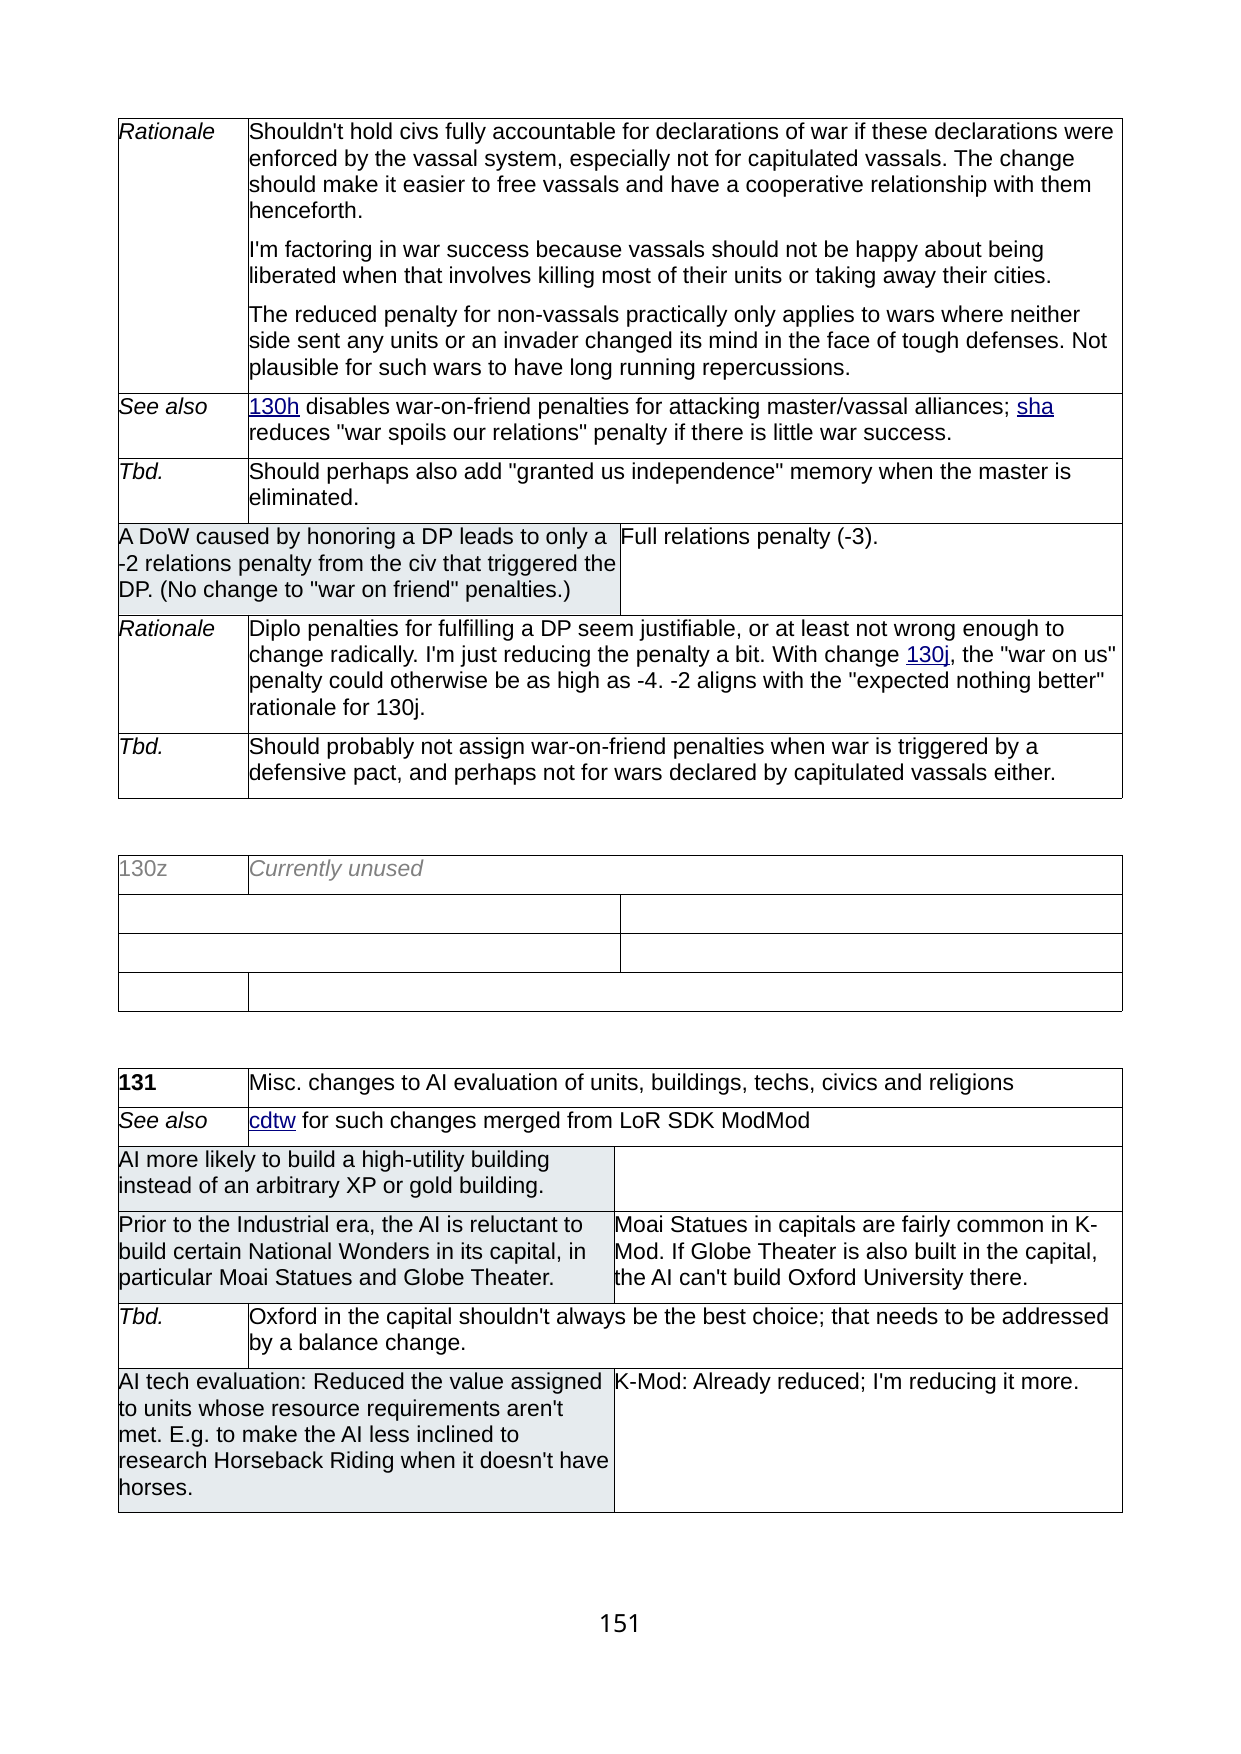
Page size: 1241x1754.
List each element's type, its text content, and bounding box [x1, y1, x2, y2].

table_cell Oxford in the capital shouldn't always be the best choice; that needs to be addressed by a balance change. [249, 1304, 1122, 1368]
table_cell Full relations penalty (-3). [621, 524, 1122, 614]
table_cell Rationale [119, 616, 248, 732]
table_header Misc. changes to AI evaluation of units, buildings, techs, civics and religions [249, 1069, 1122, 1107]
table_cell AI more likely to build a high-utility building instead of an arbitrary XP or gold building. [119, 1147, 614, 1211]
table_cell See also [119, 394, 248, 458]
table_cell Tbd. [119, 459, 248, 523]
table_cell [119, 895, 620, 933]
table_cell Should probably not assign war-on-friend penalties when war is triggered by a defensive pact, and perhaps not for wars declared by capitulated vassals either. [249, 734, 1122, 798]
table_cell [119, 934, 620, 972]
table_cell A DoW caused by honoring a DP leads to only a -2 relations penalty from the civ that triggered the DP. (No change to "war on friend" penalties.) [119, 524, 620, 614]
table_cell 130h disables war-on-friend penalties for attacking master/vassal alliances; sha reduces "war spoils our relations" penalty if there is little war success. [249, 394, 1122, 458]
table_cell [621, 895, 1122, 933]
table_cell cdtw for such changes merged from LoR SDK ModMod [249, 1108, 1122, 1146]
table_cell Prior to the Industrial era, the AI is reluctant to build certain National Wonders in its capital, in particular Moai Statues and Globe Theater. [119, 1212, 614, 1303]
table_cell Tbd. [119, 1304, 248, 1368]
table_header Currently unused [249, 856, 1122, 894]
table_cell Should perhaps also add "granted us independence" memory when the master is eliminated. [249, 459, 1122, 523]
table_cell Moai Statues in capitals are fairly common in K-Mod. If Globe Theater is also built in the capital, the AI can't build Oxford University there. [615, 1212, 1122, 1303]
table_cell AI tech evaluation: Reduced the value assigned to units whose resource requirements aren't met. E.g. to make the AI less inclined to research Horseback Riding when it doesn't have horses. [119, 1369, 614, 1512]
table_cell Rationale [119, 119, 248, 393]
table_cell [119, 973, 248, 1011]
table_cell [615, 1147, 1122, 1211]
table_cell Diplo penalties for fulfilling a DP seem justifiable, or at least not wrong enough to change radically. I'm just reducing the penalty a bit. With change 130j, the "war on us" penalty could otherwise be as high as -4. -2 aligns with the "expected nothing better" rationale for 130j. [249, 616, 1122, 732]
table_cell K-Mod: Already reduced; I'm reducing it more. [615, 1369, 1122, 1512]
table_cell See also [119, 1108, 248, 1146]
table_header 131 [119, 1069, 248, 1107]
table_cell [621, 934, 1122, 972]
table_cell [249, 973, 1122, 1011]
table_header 130z [119, 856, 248, 894]
table_cell Shouldn't hold civs fully accountable for declarations of war if these declarations were enforced by the vassal system, especially not for capitulated vassals. The change should make it easier to free vassals and have a cooperative relationship with them henceforth. I'm factoring in war success because vassals should not be happy about being liberated when that involves killing most of their units or taking away their cities. The reduced penalty for non-vassals practically only applies to wars where neither side sent any units or an invader changed its mind in the face of tough defenses. Not plausible for such wars to have long running repercussions. [249, 119, 1122, 393]
table_cell Tbd. [119, 734, 248, 798]
